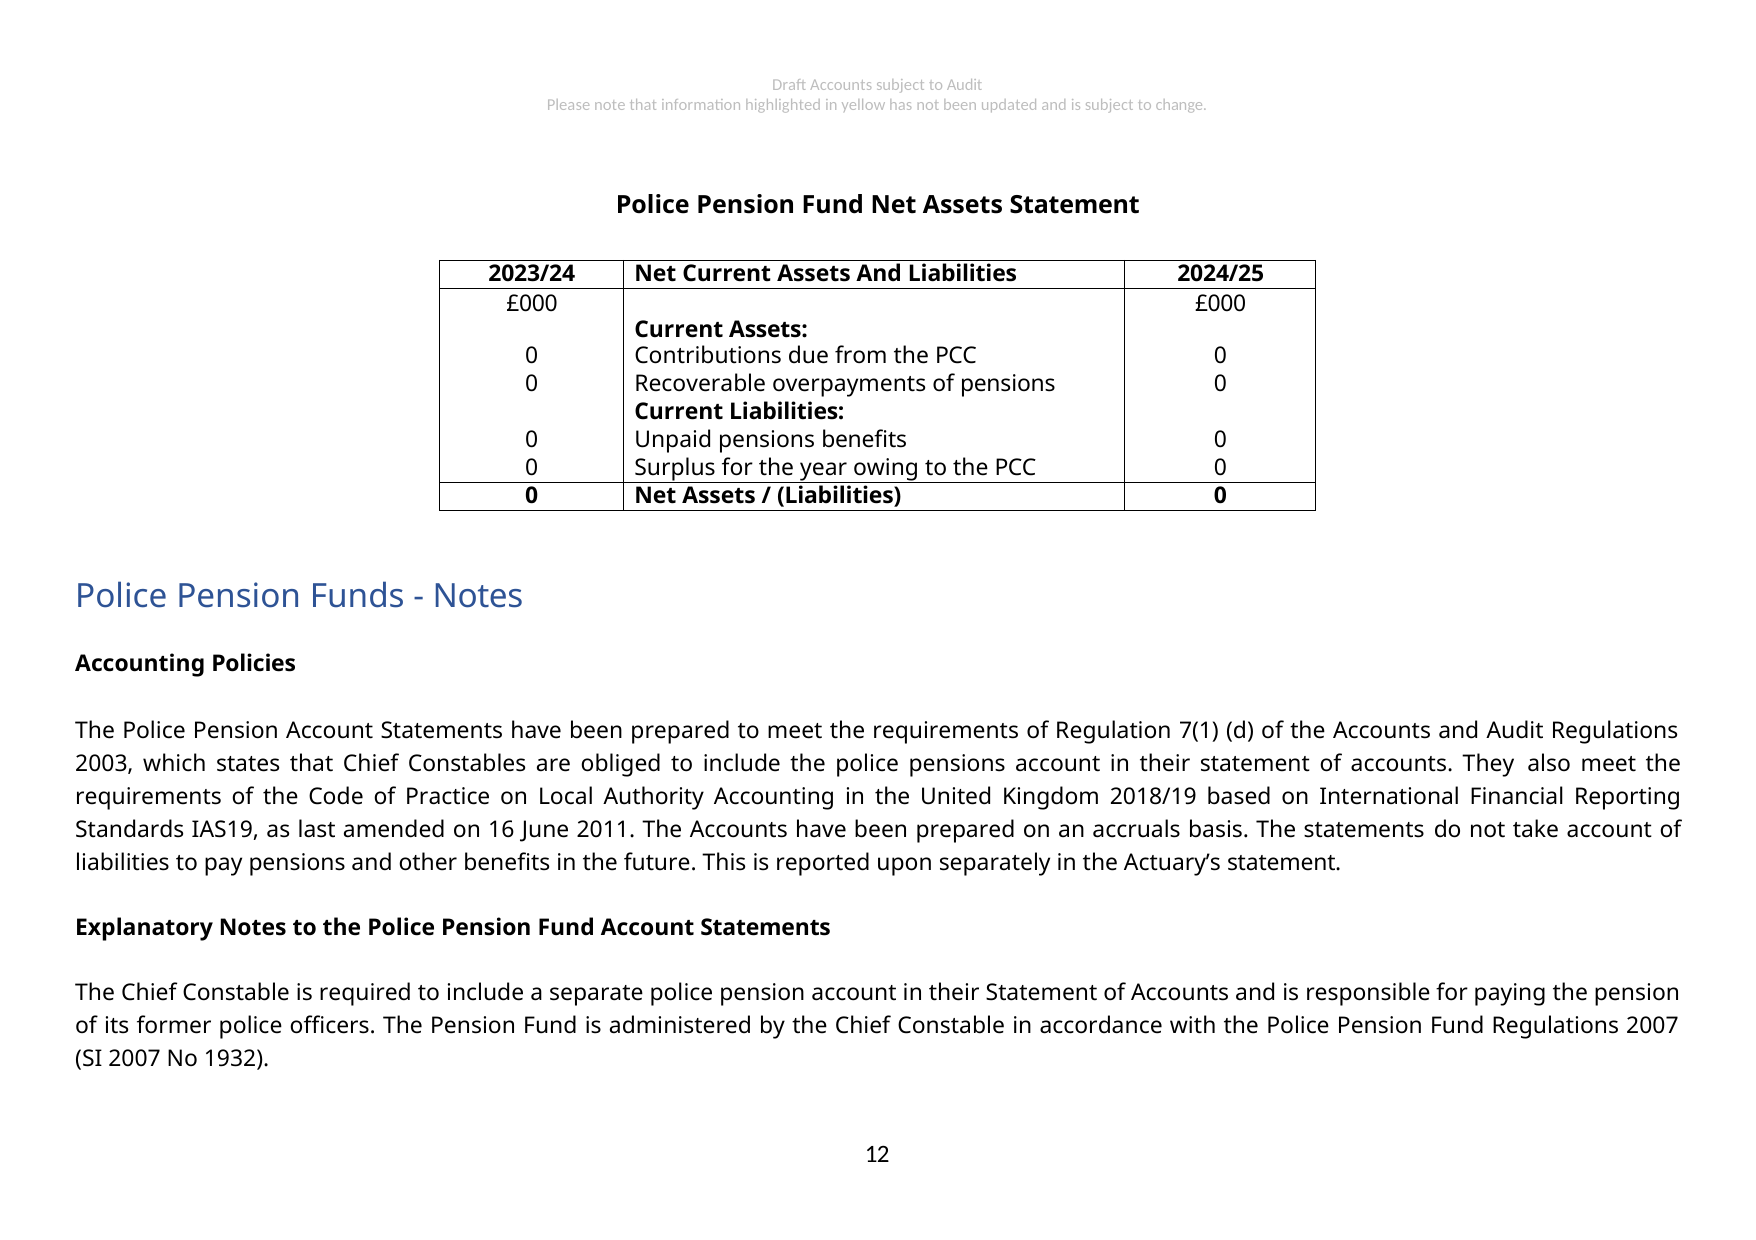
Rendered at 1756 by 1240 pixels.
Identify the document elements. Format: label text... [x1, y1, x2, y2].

table_cell £000 [440, 289, 623, 343]
table_cell Surplus for the year owing to the PCC [624, 454, 1124, 482]
text The Chief Constable is required to include a separate police pension account in their Statement of Accounts and is responsible for paying the pension of its former police officers. The Pension Fund is administered by the Chief Constable in accordance with the Police Pension Fund Regulations 2007 (SI 2007 No 1932). [75, 976, 1681, 1073]
subtitle Explanatory Notes to the Police Pension Fund Account Statements [75, 911, 1711, 943]
subtitle Accounting Policies [75, 647, 1711, 678]
table_cell 0 [440, 454, 623, 482]
table_cell 0 [440, 371, 623, 399]
table_header 2024/25 [1125, 261, 1315, 288]
table_header Net Current Assets And Liabilities [624, 261, 1124, 288]
table_cell Current Assets: [624, 289, 1124, 343]
table_cell Current Liabilities: [624, 399, 1124, 427]
table_cell Contributions due from the PCC [624, 343, 1124, 371]
table_cell £000 [1125, 289, 1315, 343]
table_cell Unpaid pensions benefits [624, 427, 1124, 454]
table_cell 0 [440, 343, 623, 371]
table_cell [440, 399, 623, 427]
table_cell 0 [1125, 454, 1315, 482]
table_cell [1125, 399, 1315, 427]
table_cell 0 [440, 427, 623, 454]
text Police Pension Fund Net Assets Statement [59, 187, 1696, 221]
table_cell Net Assets / (Liabilities) [624, 483, 1124, 510]
table_cell 0 [1125, 343, 1315, 371]
subtitle Police Pension Funds - Notes [75, 572, 1711, 617]
table_cell 0 [1125, 371, 1315, 399]
table_cell 0 [440, 483, 623, 510]
table_cell Recoverable overpayments of pensions [624, 371, 1124, 399]
table_cell 0 [1125, 427, 1315, 454]
table_cell 0 [1125, 483, 1315, 510]
text The Police Pension Account Statements have been prepared to meet the requirements of Regulation 7(1) (d) of the Accounts and Audit Regulations 2003, which states that Chief Constables are obliged to include the police pensions account in their statement of accounts. They also meet the requirements of the Code of Practice on Local Authority Accounting in the United Kingdom 2018/19 based on International Financial Reporting Standards IAS19, as last amended on 16 June 2011. The Accounts have been prepared on an accruals basis. The statements do not take account of liabilities to pay pensions and other benefits in the future. This is reported upon separately in the Actuary’s statement. [75, 713, 1681, 877]
table_header 2023/24 [440, 261, 623, 288]
